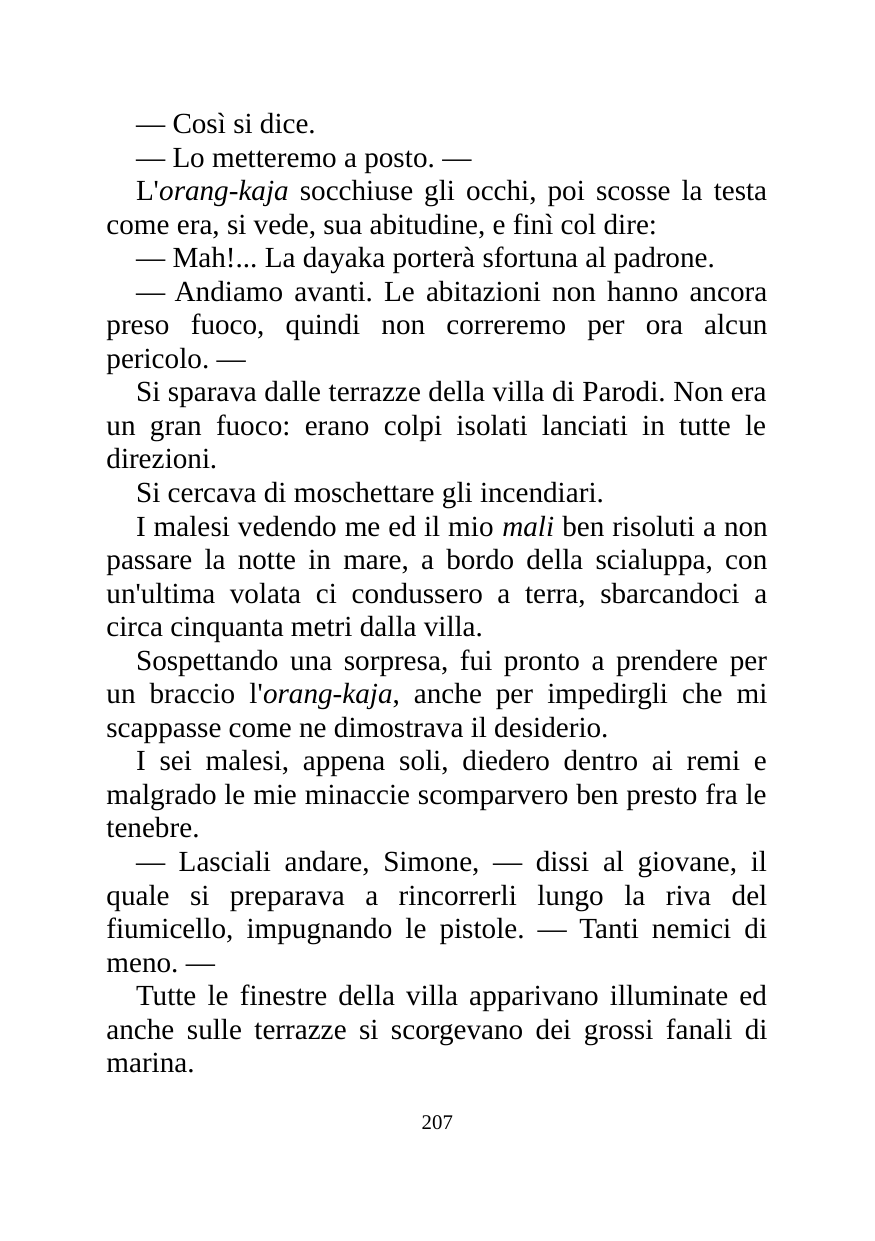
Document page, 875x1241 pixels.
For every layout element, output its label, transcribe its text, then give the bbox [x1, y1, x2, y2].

text Tutte le finestre della villa apparivano illuminate ed anche sulle terrazze si scorgevano dei grossi fanali di marina. [106, 978, 768, 1079]
text — Andiamo avanti. Le abitazioni non hanno ancora preso fuoco, quindi non correremo per ora alcun pericolo. — [106, 274, 768, 374]
text — Mah!... La dayaka porterà sfortuna al padrone. [106, 240, 768, 274]
text — Così si dice. [106, 106, 768, 140]
text I sei malesi, appena soli, diedero dentro ai remi e malgrado le mie minaccie scomparvero ben presto fra le tenebre. [106, 743, 768, 844]
text — Lo metteremo a posto. — [106, 140, 768, 173]
text I malesi vedendo me ed il mio mali ben risoluti a non passare la notte in mare, a bordo della scialuppa, con un'ultima volata ci condussero a terra, sbarcandoci a circa cinquanta metri dalla villa. [106, 509, 768, 643]
text Sospettando una sorpresa, fui pronto a prendere per un braccio l'orang-kaja, anche per impedirgli che mi scappasse come ne dimostrava il desiderio. [106, 643, 768, 743]
text Si cercava di moschettare gli incendiari. [106, 475, 768, 509]
text Si sparava dalle terrazze della villa di Parodi. Non era un gran fuoco: erano colpi isolati lanciati in tutte le direzioni. [106, 374, 768, 475]
text L'orang-kaja socchiuse gli occhi, poi scosse la testa come era, si vede, sua abitudine, e finì col dire: [106, 173, 768, 240]
text — Lasciali andare, Simone, — dissi al giovane, il quale si preparava a rincorrerli lungo la riva del fiumicello, impugnando le pistole. — Tanti nemici di meno. — [106, 844, 768, 978]
